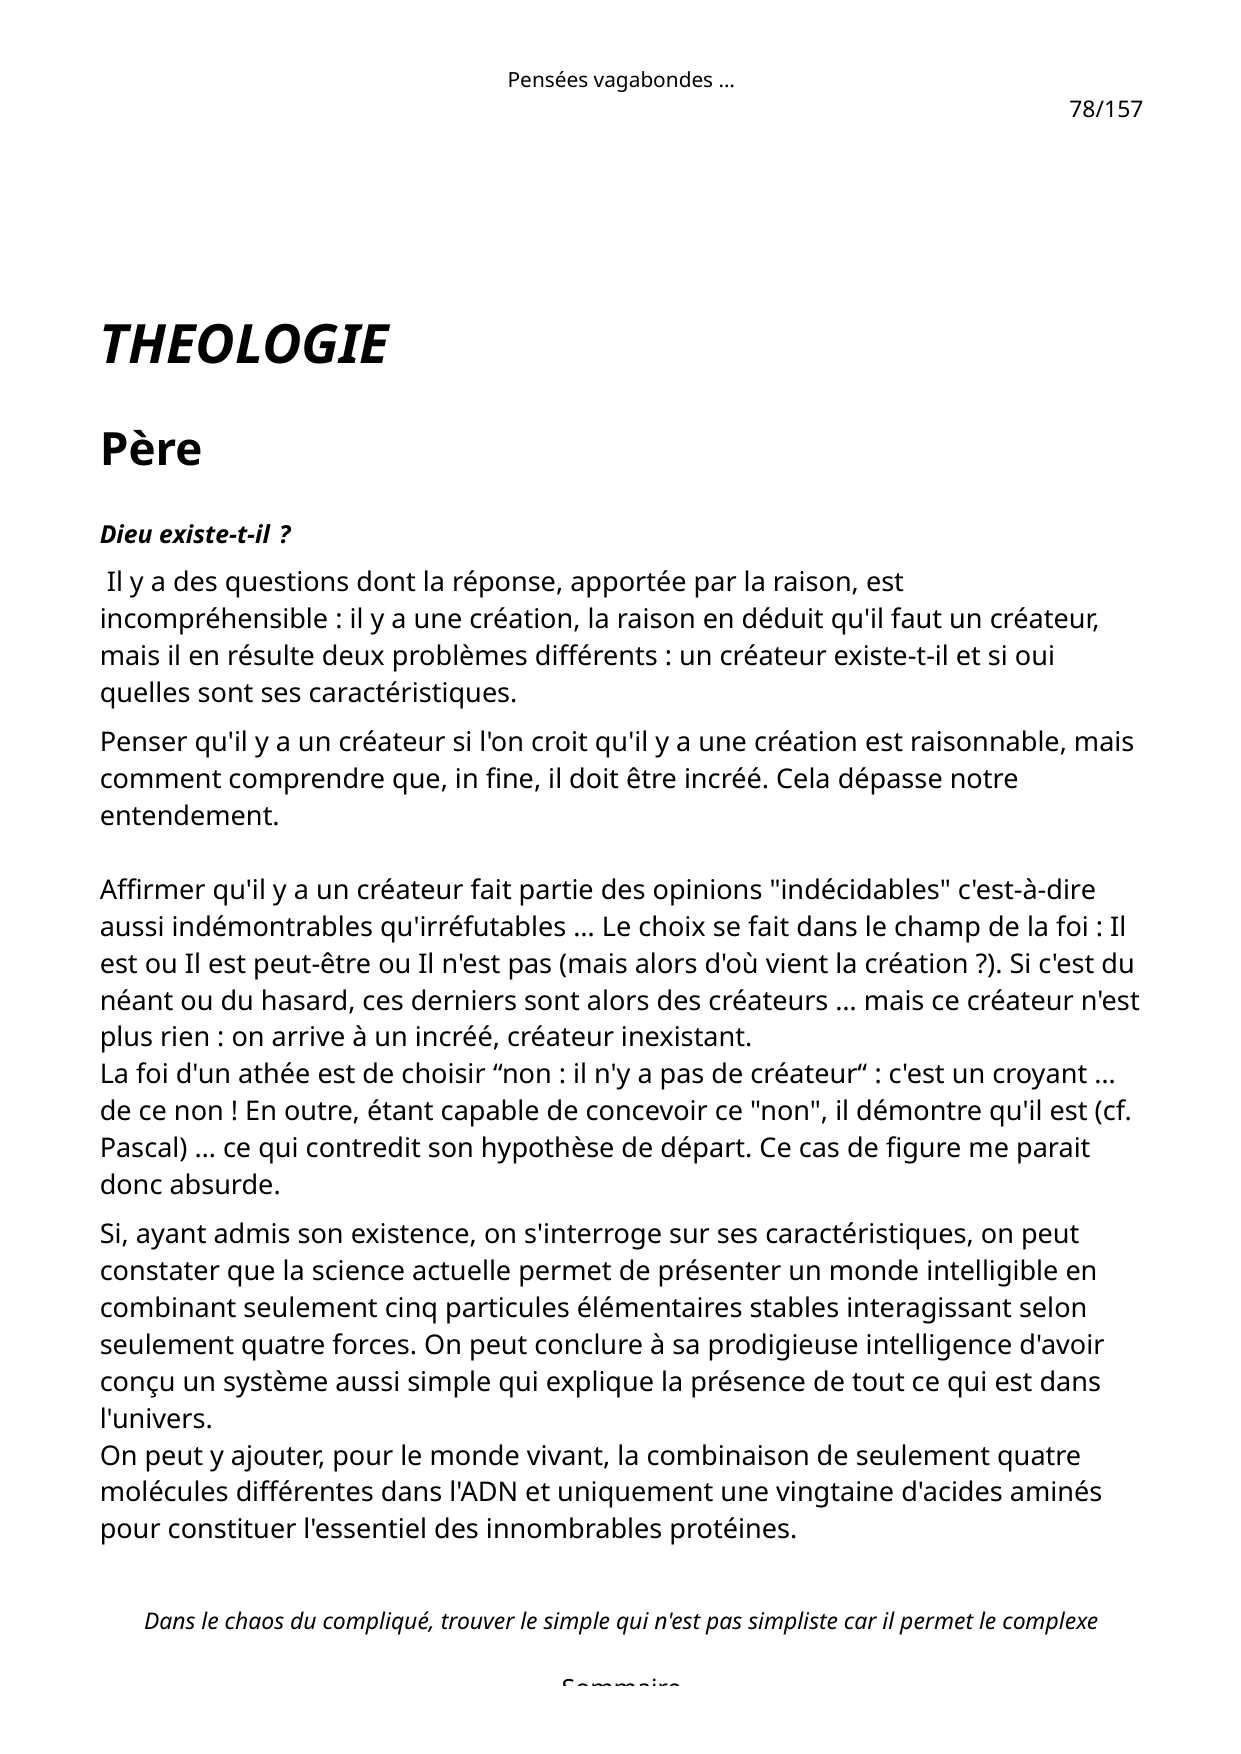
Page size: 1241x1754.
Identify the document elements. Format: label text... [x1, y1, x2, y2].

text Il y a des questions dont la réponse, apportée par la raison, est incompréhensible : il y a une création, la raison en déduit qu'il faut un créateur, mais il en résulte deux problèmes différents : un créateur existe-t-il et si oui quelles sont ses caractéristiques. [99, 563, 1143, 710]
subtitle Dieu existe-t-il ? [99, 517, 1143, 550]
subtitle THEOLOGIE [99, 305, 1143, 379]
text Penser qu'il y a un créateur si l'on croit qu'il y a une création est raisonnable, mais comment comprendre que, in fine, il doit être incréé. Cela dépasse notre entendement. Affirmer qu'il y a un créateur fait partie des opinions "indécidables" c'est-à-dire aussi indémontrables qu'irréfutables … Le choix se fait dans le champ de la foi : Il est ou Il est peut-être ou Il n'est pas (mais alors d'où vient la création ?). Si c'est du néant ou du hasard, ces derniers sont alors des créateurs … mais ce créateur n'est plus rien : on arrive à un incréé, créateur inexistant. La foi d'un athée est de choisir “non : il n'y a pas de créateur“ : c'est un croyant … de ce non ! En outre, étant capable de concevoir ce "non", il démontre qu'il est (cf. Pascal) … ce qui contredit son hypothèse de départ. Ce cas de figure me parait donc absurde. [99, 723, 1143, 1202]
subtitle Père [99, 417, 1143, 479]
text Si, ayant admis son existence, on s'interroge sur ses caractéristiques, on peut constater que la science actuelle permet de présenter un monde intelligible en combinant seulement cinq particules élémentaires stables interagissant selon seulement quatre forces. On peut conclure à sa prodigieuse intelligence d'avoir conçu un système aussi simple qui explique la présence de tout ce qui est dans l'univers. On peut y ajouter, pour le monde vivant, la combinaison de seulement quatre molécules différentes dans l'ADN et uniquement une vingtaine d'acides aminés pour constituer l'essentiel des innombrables protéines. [99, 1215, 1143, 1547]
